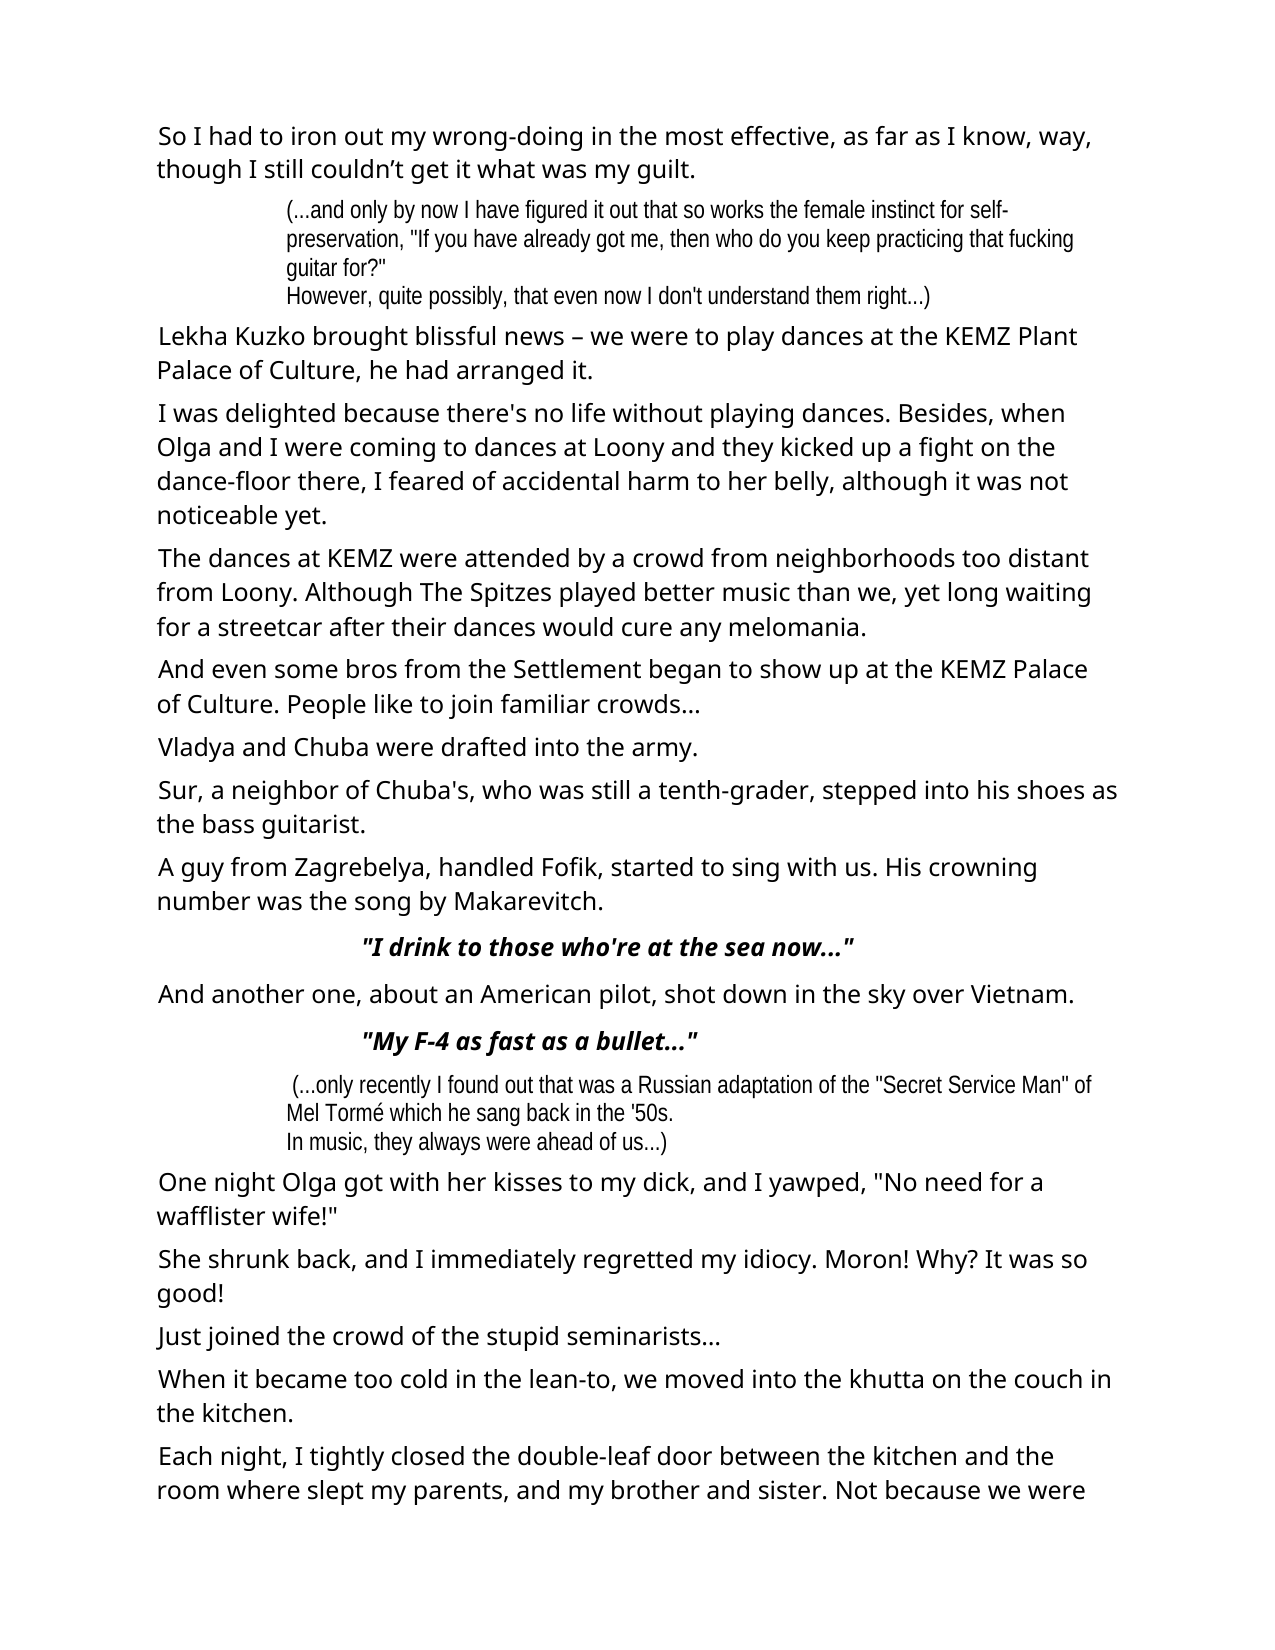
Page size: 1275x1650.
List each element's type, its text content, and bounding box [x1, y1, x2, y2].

text She shrunk back, and I immediately regretted my idiocy. Moron! Why? It was so good! [156, 1242, 1118, 1310]
text And another one, about an American pilot, shot down in the sky over Vietnam. [156, 977, 1118, 1011]
text Just joined the crowd of the stupid seminarists… [156, 1319, 1118, 1353]
text I was delighted because there's no life without playing dances. Besides, when Olga and I were coming to dances at Loony and they kicked up a fight on the dance-floor there, I feared of accidental harm to her belly, although it was not noticeable yet. [156, 396, 1118, 532]
text So I had to iron out my wrong-doing in the most effective, as far as I know, way, though I still couldn’t get it what was my guilt. [156, 118, 1118, 186]
text Lekha Kuzko brought blissful news – we were to play dances at the KEMZ Plant Palace of Culture, he had arranged it. [156, 319, 1118, 387]
list In music, they always were ahead of us...) [286, 1127, 1118, 1156]
text When it became too cold in the lean-to, we moved into the khutta on the couch in the kitchen. [156, 1362, 1118, 1430]
text "I drink to those who're at the sea now..." [286, 930, 1118, 964]
list However, quite possibly, that even now I don't understand them right...) [286, 281, 1118, 310]
text And even some bros from the Settlement began to show up at the KEMZ Palace of Culture. People like to join familiar crowds… [156, 652, 1118, 720]
text "My F-4 as fast as a bullet..." [286, 1023, 1118, 1057]
text A guy from Zagrebelya, handled Fofik, started to sing with us. His crowning number was the song by Makarevitch. [156, 849, 1118, 917]
list (...and only by now I have figured it out that so works the female instinct for self-preservation, "If you have already got me, then who do you keep practicing that fucking guitar for?" [286, 195, 1118, 281]
text Each night, I tightly closed the double-leaf door between the kitchen and the room where slept my parents, and my brother and sister. Not because we were [156, 1439, 1118, 1507]
list (...only recently I found out that was a Russian adaptation of the "Secret Service Man" of Mel Tormé which he sang back in the '50s. [286, 1070, 1118, 1127]
text One night Olga got with her kisses to my dick, and I yawped, "No need for a wafflister wife!" [156, 1164, 1118, 1233]
text Sur, a neighbor of Chuba's, who was still a tenth-grader, stepped into his shoes as the bass guitarist. [156, 772, 1118, 840]
text The dances at KEMZ were attended by a crowd from neighborhoods too distant from Loony. Although The Spitzes played better music than we, yet long waiting for a streetcar after their dances would cure any melomania. [156, 541, 1118, 643]
text Vladya and Chuba were drafted into the army. [156, 729, 1118, 763]
